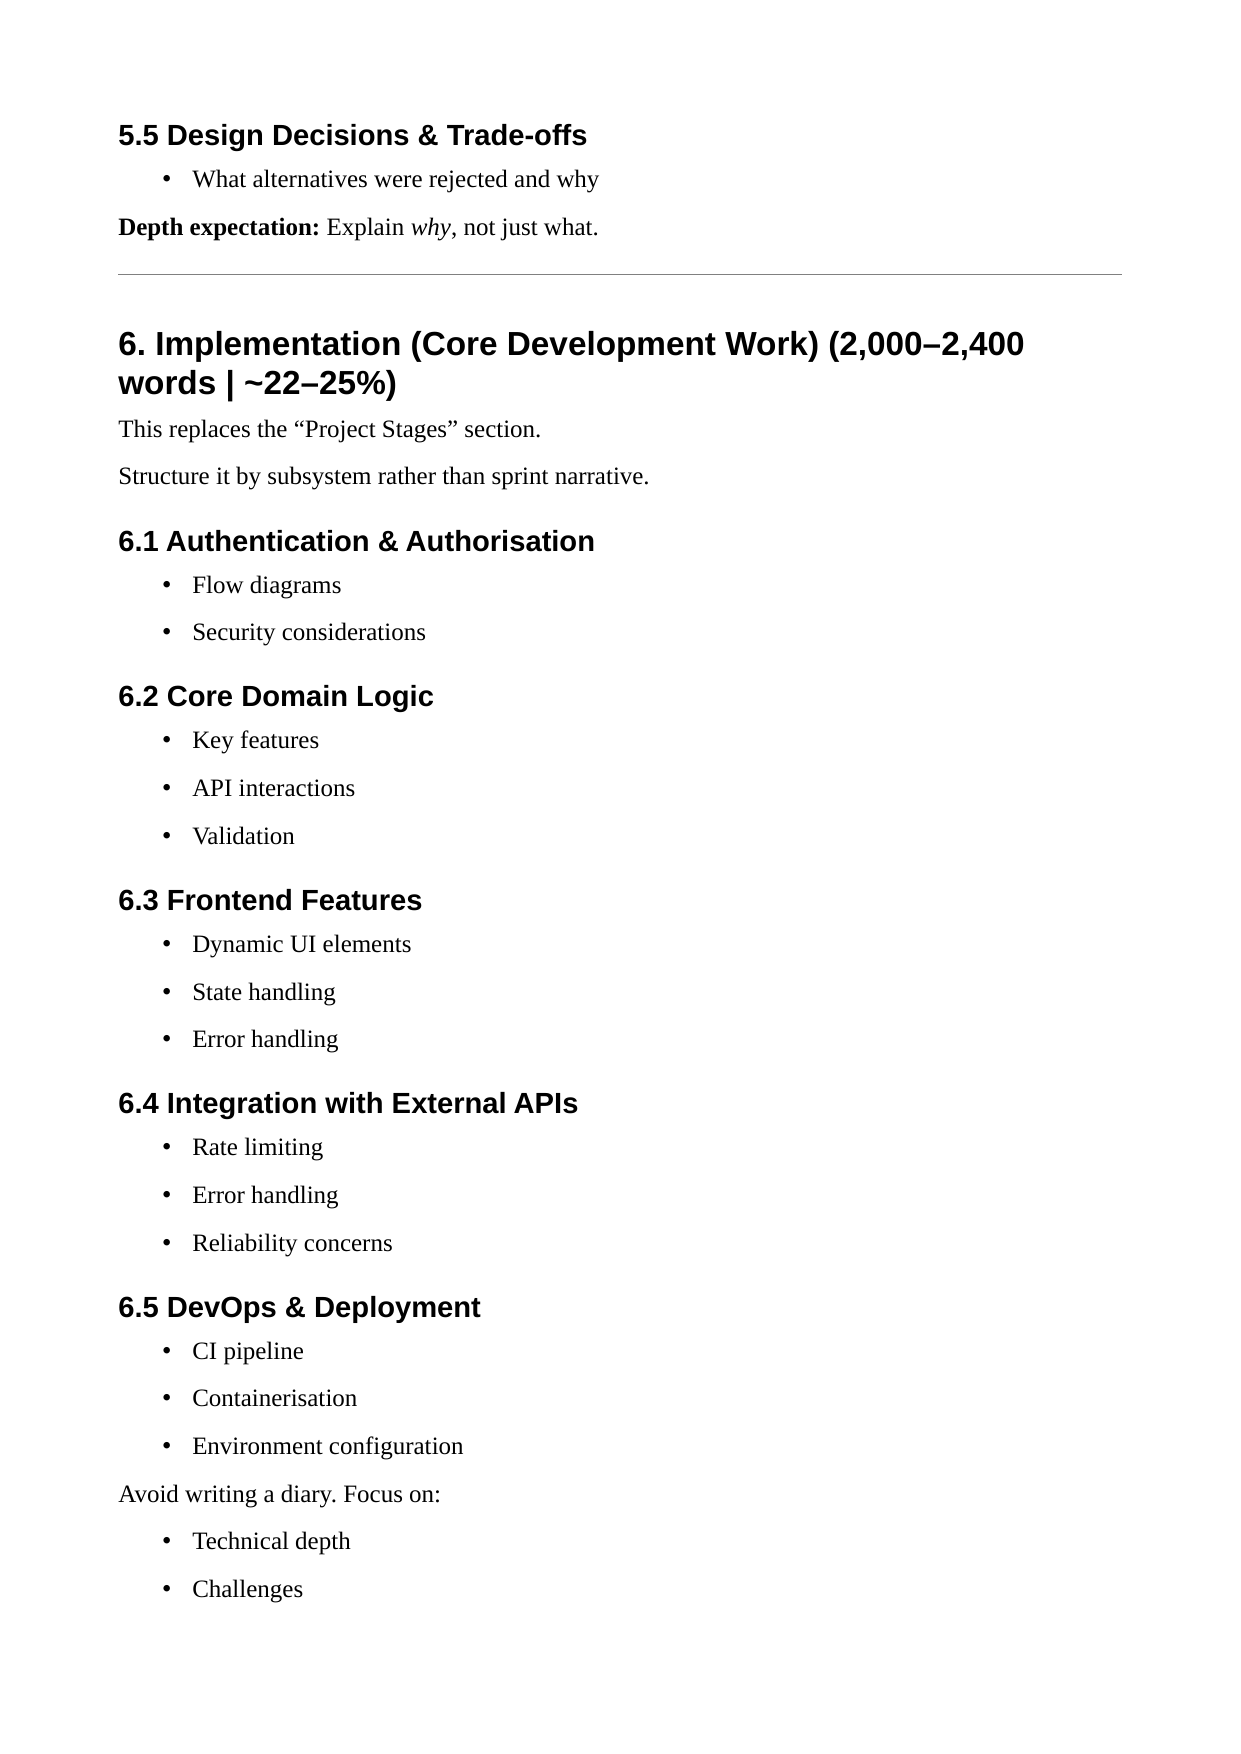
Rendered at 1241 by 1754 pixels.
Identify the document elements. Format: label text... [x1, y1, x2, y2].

subtitle 6.5 DevOps & Deployment [118, 1290, 1122, 1323]
subtitle 6. Implementation (Core Development Work) (2,000–2,400 words | ~22–25%) [118, 324, 1122, 401]
list Security considerations [162, 617, 1122, 646]
list Containerisation [162, 1383, 1122, 1412]
text This replaces the “Project Stages” section. [118, 414, 1122, 443]
list Validation [162, 821, 1122, 849]
list CI pipeline [162, 1336, 1122, 1364]
list Rate limiting [162, 1132, 1122, 1161]
list Key features [162, 726, 1122, 754]
list Reliability concerns [162, 1228, 1122, 1256]
text Depth expectation: Explain why, not just what. [118, 212, 1122, 241]
list Dynamic UI elements [162, 929, 1122, 958]
list What alternatives were rejected and why [162, 164, 1122, 193]
list State handling [162, 977, 1122, 1005]
text Avoid writing a diary. Focus on: [118, 1479, 1122, 1507]
subtitle 6.3 Frontend Features [118, 883, 1122, 916]
list Technical depth [162, 1526, 1122, 1555]
subtitle 6.4 Integration with External APIs [118, 1086, 1122, 1120]
list Challenges [162, 1574, 1122, 1603]
subtitle 5.5 Design Decisions & Trade-offs [118, 118, 1122, 152]
subtitle 6.2 Core Domain Logic [118, 679, 1122, 713]
list Environment configuration [162, 1431, 1122, 1460]
list Error handling [162, 1024, 1122, 1053]
subtitle 6.1 Authentication & Authorisation [118, 524, 1122, 557]
list Flow diagrams [162, 570, 1122, 598]
text Structure it by subsystem rather than sprint narrative. [118, 461, 1122, 490]
list Error handling [162, 1180, 1122, 1209]
list API interactions [162, 773, 1122, 802]
